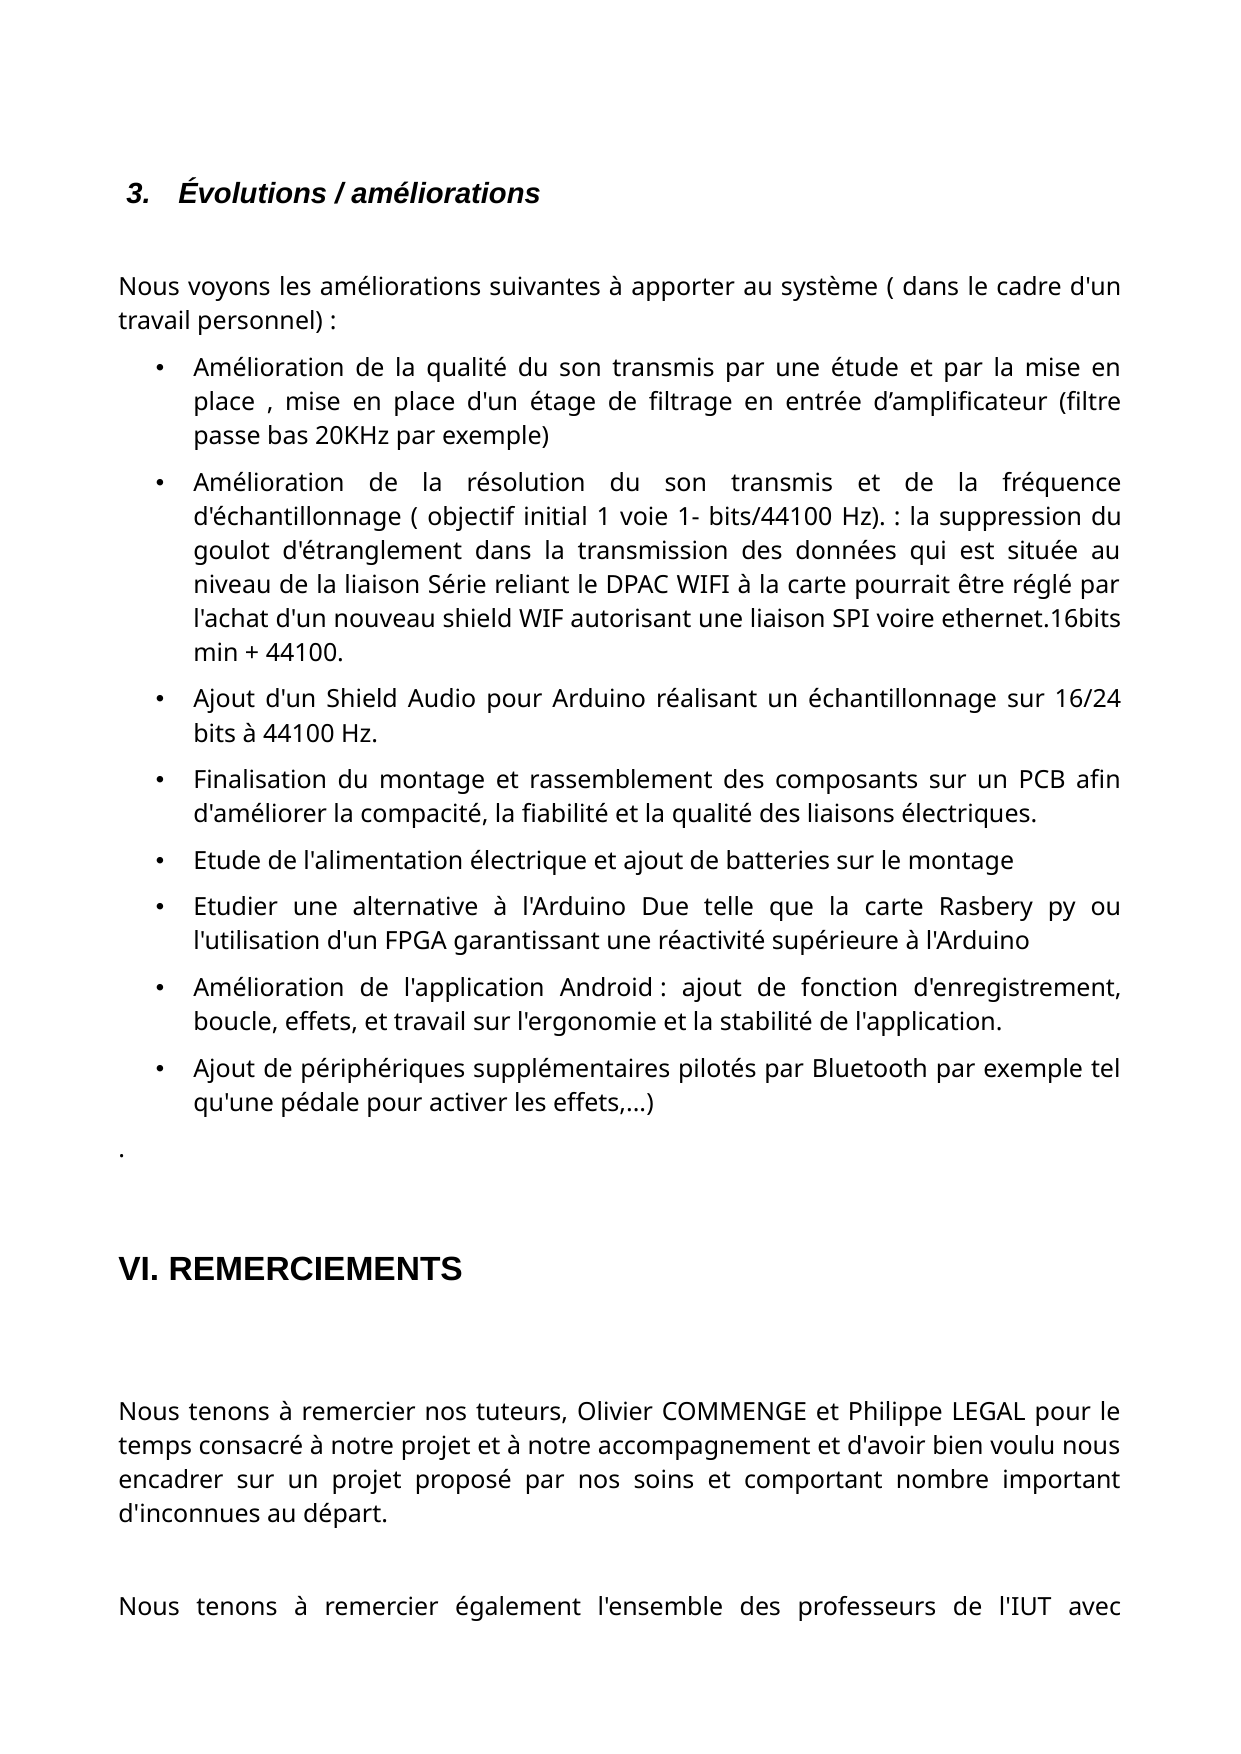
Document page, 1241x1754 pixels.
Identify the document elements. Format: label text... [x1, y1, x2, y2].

list Amélioration de l'application Android : ajout de fonction d'enregistrement, boucle, effets, et travail sur l'ergonomie et la stabilité de l'application. [156, 969, 1122, 1038]
list Ajout d'un Shield Audio pour Arduino réalisant un échantillonnage sur 16/24 bits à 44100 Hz. [156, 681, 1122, 749]
list Etudier une alternative à l'Arduino Due telle que la carte Rasbery py ou l'utilisation d'un FPGA garantissant une réactivité supérieure à l'Arduino [156, 889, 1122, 957]
subtitle Évolutions / améliorations [118, 176, 1122, 210]
subtitle VI. REMERCIEMENTS [118, 1249, 1122, 1288]
text Nous tenons à remercier également l'ensemble des professeurs de l'IUT avec [118, 1588, 1122, 1623]
list Amélioration de la qualité du son transmis par une étude et par la mise en place , mise en place d'un étage de filtrage en entrée d’amplificateur (filtre passe bas 20KHz par exemple) [156, 349, 1122, 452]
list Ajout de périphériques supplémentaires pilotés par Bluetooth par exemple tel qu'une pédale pour activer les effets,...) [156, 1050, 1122, 1118]
list Etude de l'alimentation électrique et ajout de batteries sur le montage [156, 842, 1122, 876]
list Finalisation du montage et rassemblement des composants sur un PCB afin d'améliorer la compacité, la fiabilité et la qualité des liaisons électriques. [156, 762, 1122, 830]
text Nous voyons les améliorations suivantes à apporter au système ( dans le cadre d'un travail personnel) : [118, 269, 1122, 337]
text Nous tenons à remercier nos tuteurs, Olivier COMMENGE et Philippe LEGAL pour le temps consacré à notre projet et à notre accompagnement et d'avoir bien voulu nous encadrer sur un projet proposé par nos soins et comportant nombre important d'inconnues au départ. [118, 1393, 1122, 1529]
list Amélioration de la résolution du son transmis et de la fréquence d'échantillonnage ( objectif initial 1 voie 1- bits/44100 Hz). : la suppression du goulot d'étranglement dans la transmission des données qui est située au niveau de la liaison Série reliant le DPAC WIFI à la carte pourrait être réglé par l'achat d'un nouveau shield WIF autorisant une liaison SPI voire ethernet.16bits min + 44100. [156, 464, 1122, 669]
text . [118, 1131, 1122, 1165]
